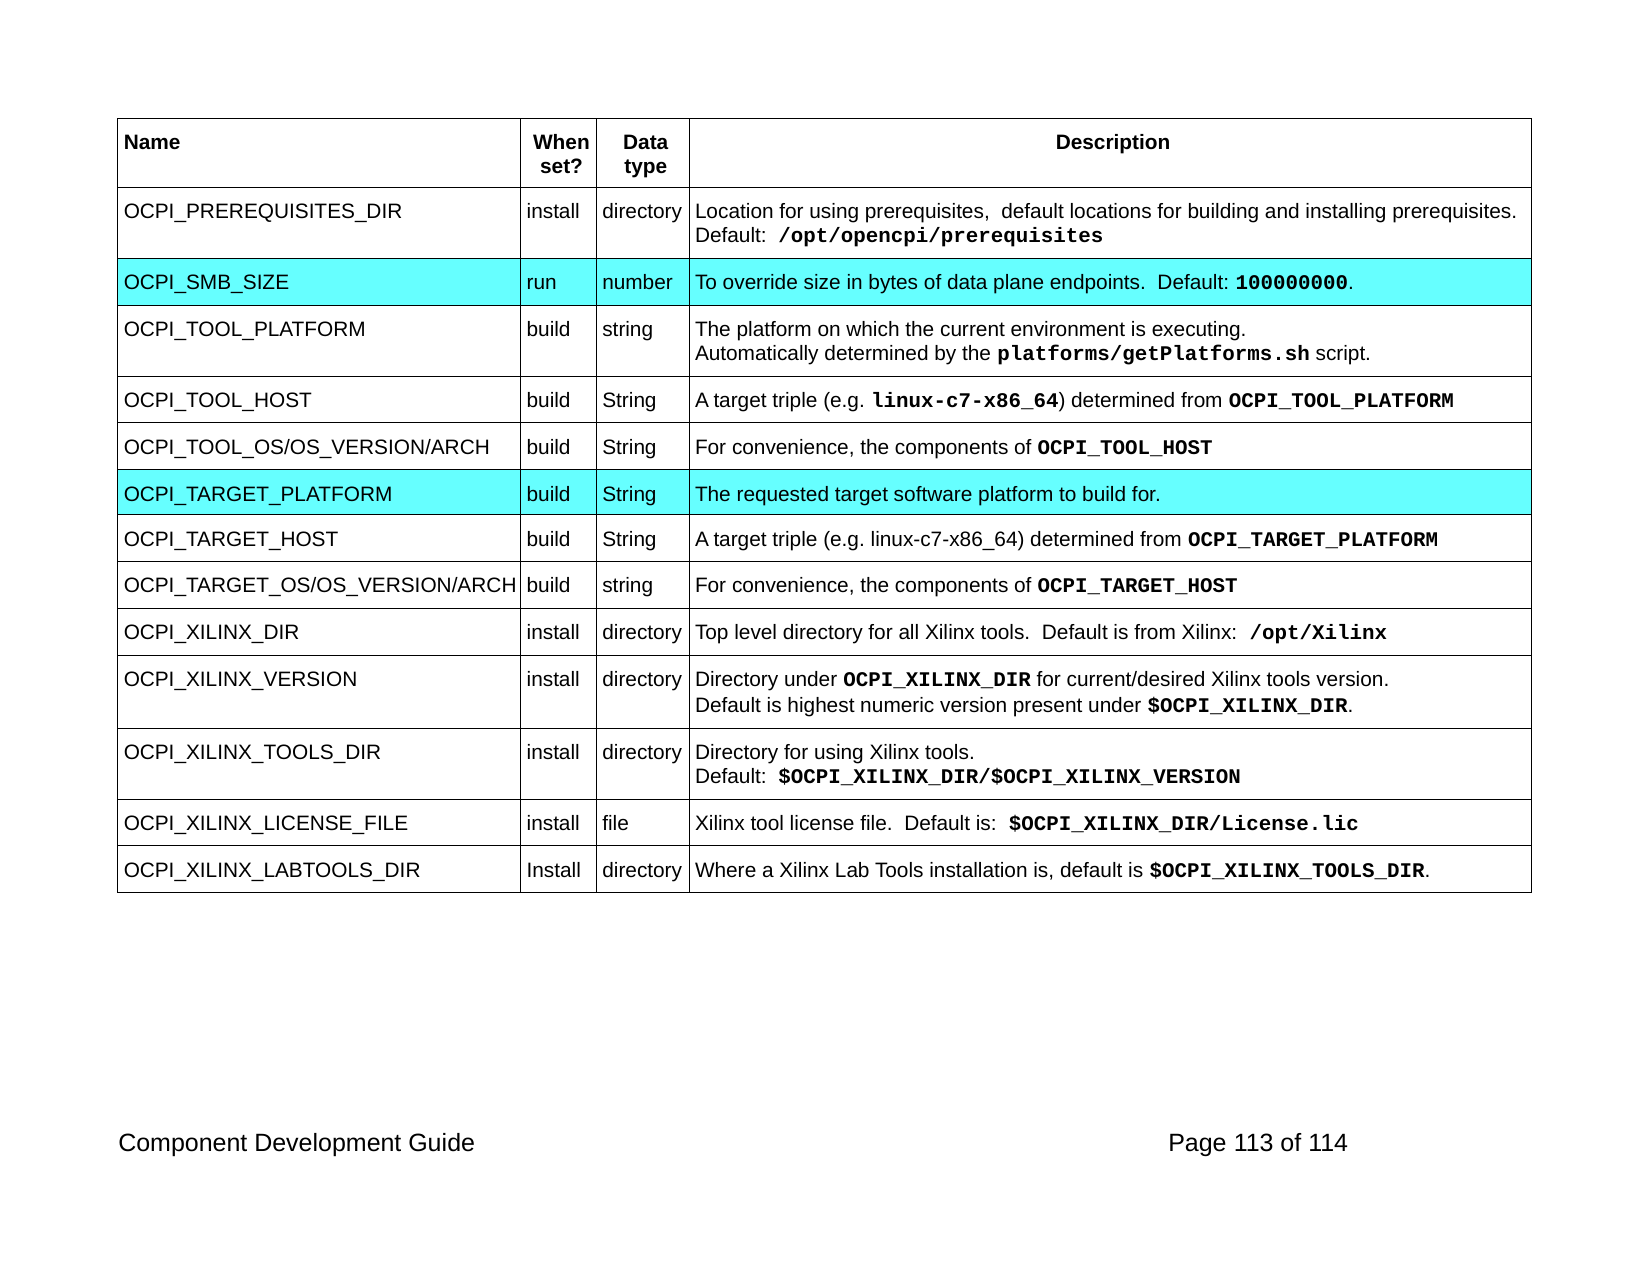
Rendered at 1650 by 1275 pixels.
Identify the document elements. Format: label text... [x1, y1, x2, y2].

table_cell Location for using prerequisites, default locations for building and installing prerequisites. Default: /opt/opencpi/prerequisites [690, 188, 1531, 258]
table_cell file [597, 800, 689, 845]
table_cell build [521, 377, 596, 422]
table_cell Xilinx tool license file. Default is: $OCPI_XILINX_DIR/License.lic [690, 800, 1531, 845]
table_cell install [521, 609, 596, 655]
table_cell For convenience, the components of OCPI_TARGET_HOST [690, 562, 1531, 608]
table_cell Where a Xilinx Lab Tools installation is, default is $OCPI_XILINX_TOOLS_DIR. [690, 846, 1531, 892]
table_cell string [597, 562, 689, 608]
table_cell String [597, 423, 689, 469]
table_cell OCPI_TOOL_HOST [118, 377, 520, 422]
table_cell directory [597, 609, 689, 655]
table_cell Top level directory for all Xilinx tools. Default is from Xilinx: /opt/Xilinx [690, 609, 1531, 655]
table_header Name [118, 119, 520, 187]
table_cell OCPI_TOOL_OS/OS_VERSION/ARCH [118, 423, 520, 469]
table_cell install [521, 729, 596, 798]
table_cell OCPI_XILINX_VERSION [118, 656, 520, 728]
table_cell directory [597, 656, 689, 728]
table_cell build [521, 515, 596, 561]
table_cell OCPI_XILINX_DIR [118, 609, 520, 655]
table_cell build [521, 470, 596, 514]
table_cell install [521, 656, 596, 728]
table_cell OCPI_XILINX_LABTOOLS_DIR [118, 846, 520, 892]
table_cell run [521, 259, 596, 305]
table_header Description [690, 119, 1531, 187]
table_cell build [521, 562, 596, 608]
table_cell OCPI_XILINX_LICENSE_FILE [118, 800, 520, 845]
table_cell Directory under OCPI_XILINX_DIR for current/desired Xilinx tools version. Default is highest numeric version present under $OCPI_XILINX_DIR. [690, 656, 1531, 728]
table_cell build [521, 423, 596, 469]
table_cell OCPI_TARGET_HOST [118, 515, 520, 561]
table_header When set? [521, 119, 596, 187]
table_cell OCPI_SMB_SIZE [118, 259, 520, 305]
table_cell A target triple (e.g. linux-c7-x86_64) determined from OCPI_TOOL_PLATFORM [690, 377, 1531, 422]
table_cell String [597, 377, 689, 422]
table_cell To override size in bytes of data plane endpoints. Default: 100000000. [690, 259, 1531, 305]
table_cell Directory for using Xilinx tools. Default: $OCPI_XILINX_DIR/$OCPI_XILINX_VERSION [690, 729, 1531, 798]
table_cell Install [521, 846, 596, 892]
table_cell OCPI_TOOL_PLATFORM [118, 306, 520, 376]
table_cell For convenience, the components of OCPI_TOOL_HOST [690, 423, 1531, 469]
table_cell The platform on which the current environment is executing. Automatically determined by the platforms/getPlatforms.sh script. [690, 306, 1531, 376]
table_cell directory [597, 188, 689, 258]
table_header Data type [597, 119, 689, 187]
table_cell directory [597, 846, 689, 892]
table_cell A target triple (e.g. linux-c7-x86_64) determined from OCPI_TARGET_PLATFORM [690, 515, 1531, 561]
table_cell OCPI_TARGET_PLATFORM [118, 470, 520, 514]
table_cell OCPI_XILINX_TOOLS_DIR [118, 729, 520, 798]
table_cell number [597, 259, 689, 305]
table_cell String [597, 515, 689, 561]
table_cell The requested target software platform to build for. [690, 470, 1531, 514]
table_cell String [597, 470, 689, 514]
table_cell OCPI_PREREQUISITES_DIR [118, 188, 520, 258]
table_cell install [521, 188, 596, 258]
table_cell string [597, 306, 689, 376]
table_cell directory [597, 729, 689, 798]
table_cell install [521, 800, 596, 845]
table_cell OCPI_TARGET_OS/OS_VERSION/ARCH [118, 562, 520, 608]
table_cell build [521, 306, 596, 376]
